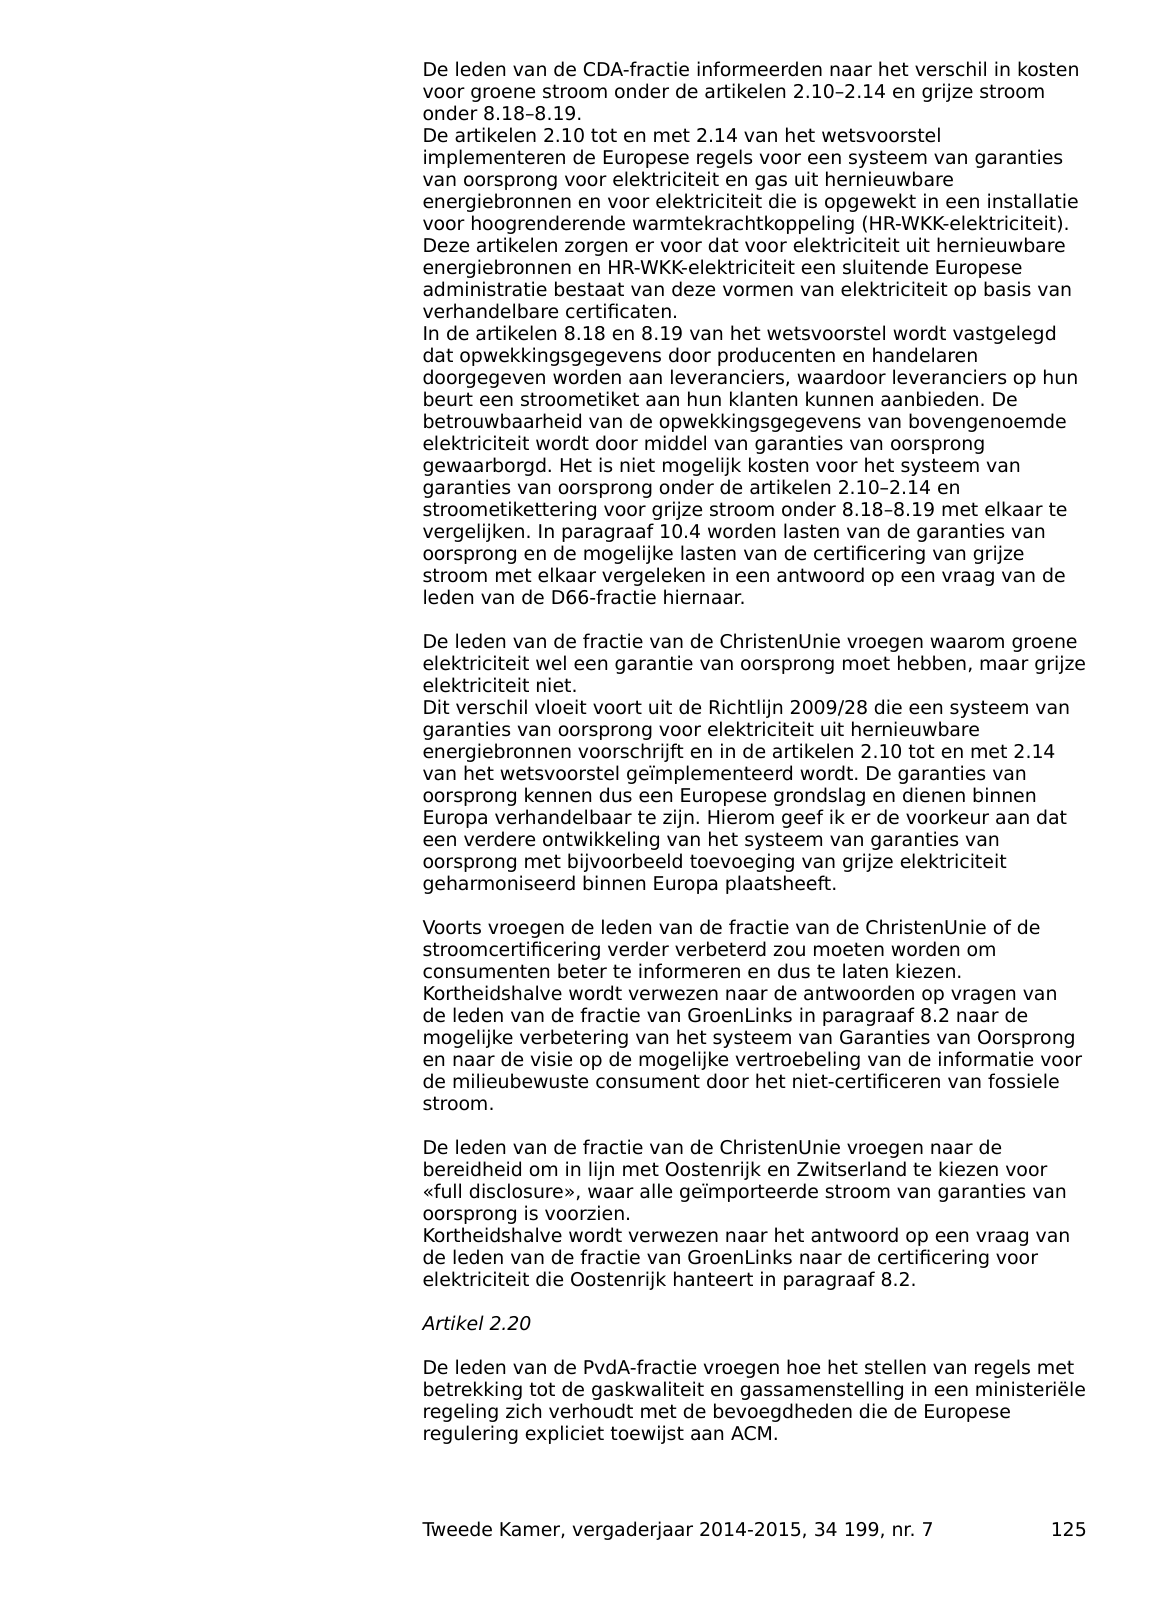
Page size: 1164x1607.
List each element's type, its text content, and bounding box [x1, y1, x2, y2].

text Dit verschil vloeit voort uit de Richtlijn 2009/28 die een systeem van garanties van oorsprong voor elektriciteit uit hernieuwbare energiebronnen voorschrijft en in de artikelen 2.10 tot en met 2.14 van het wetsvoorstel geïmplementeerd wordt. De garanties van oorsprong kennen dus een Europese grondslag en dienen binnen Europa verhandelbaar te zijn. Hierom geef ik er de voorkeur aan dat een verdere ontwikkeling van het systeem van garanties van oorsprong met bijvoorbeeld toevoeging van grijze elektriciteit geharmoniseerd binnen Europa plaatsheeft. [422, 697, 1087, 894]
text De leden van de CDA-fractie informeerden naar het verschil in kosten voor groene stroom onder de artikelen 2.10–2.14 en grijze stroom onder 8.18–8.19. [422, 59, 1087, 125]
text De artikelen 2.10 tot en met 2.14 van het wetsvoorstel implementeren de Europese regels voor een systeem van garanties van oorsprong voor elektriciteit en gas uit hernieuwbare energiebronnen en voor elektriciteit die is opgewekt in een installatie voor hoogrenderende warmtekrachtkoppeling (HR-WKK-elektriciteit). Deze artikelen zorgen er voor dat voor elektriciteit uit hernieuwbare energiebronnen en HR-WKK-elektriciteit een sluitende Europese administratie bestaat van deze vormen van elektriciteit op basis van verhandelbare certificaten. [422, 125, 1087, 323]
subtitle Artikel 2.20 [422, 1313, 1087, 1335]
text In de artikelen 8.18 en 8.19 van het wetsvoorstel wordt vastgelegd dat opwekkingsgegevens door producenten en handelaren doorgegeven worden aan leveranciers, waardoor leveranciers op hun beurt een stroometiket aan hun klanten kunnen aanbieden. De betrouwbaarheid van de opwekkingsgegevens van bovengenoemde elektriciteit wordt door middel van garanties van oorsprong gewaarborgd. Het is niet mogelijk kosten voor het systeem van garanties van oorsprong onder de artikelen 2.10–2.14 en stroometikettering voor grijze stroom onder 8.18–8.19 met elkaar te vergelijken. In paragraaf 10.4 worden lasten van de garanties van oorsprong en de mogelijke lasten van de certificering van grijze stroom met elkaar vergeleken in een antwoord op een vraag van de leden van de D66-fractie hiernaar. [422, 323, 1087, 608]
text Voorts vroegen de leden van de fractie van de ChristenUnie of de stroomcertificering verder verbeterd zou moeten worden om consumenten beter te informeren en dus te laten kiezen. [422, 917, 1087, 983]
text Kortheidshalve wordt verwezen naar het antwoord op een vraag van de leden van de fractie van GroenLinks naar de certificering voor elektriciteit die Oostenrijk hanteert in paragraaf 8.2. [422, 1224, 1087, 1291]
text Kortheidshalve wordt verwezen naar de antwoorden op vragen van de leden van de fractie van GroenLinks in paragraaf 8.2 naar de mogelijke verbetering van het systeem van Garanties van Oorsprong en naar de visie op de mogelijke vertroebeling van de informatie voor de milieubewuste consument door het niet-certificeren van fossiele stroom. [422, 983, 1087, 1114]
text De leden van de fractie van de ChristenUnie vroegen waarom groene elektriciteit wel een garantie van oorsprong moet hebben, maar grijze elektriciteit niet. [422, 631, 1087, 697]
text De leden van de PvdA-fractie vroegen hoe het stellen van regels met betrekking tot de gaskwaliteit en gassamenstelling in een ministeriële regeling zich verhoudt met de bevoegdheden die de Europese regulering expliciet toewijst aan ACM. [422, 1357, 1087, 1445]
text De leden van de fractie van de ChristenUnie vroegen naar de bereidheid om in lijn met Oostenrijk en Zwitserland te kiezen voor «full disclosure», waar alle geïmporteerde stroom van garanties van oorsprong is voorzien. [422, 1137, 1087, 1224]
